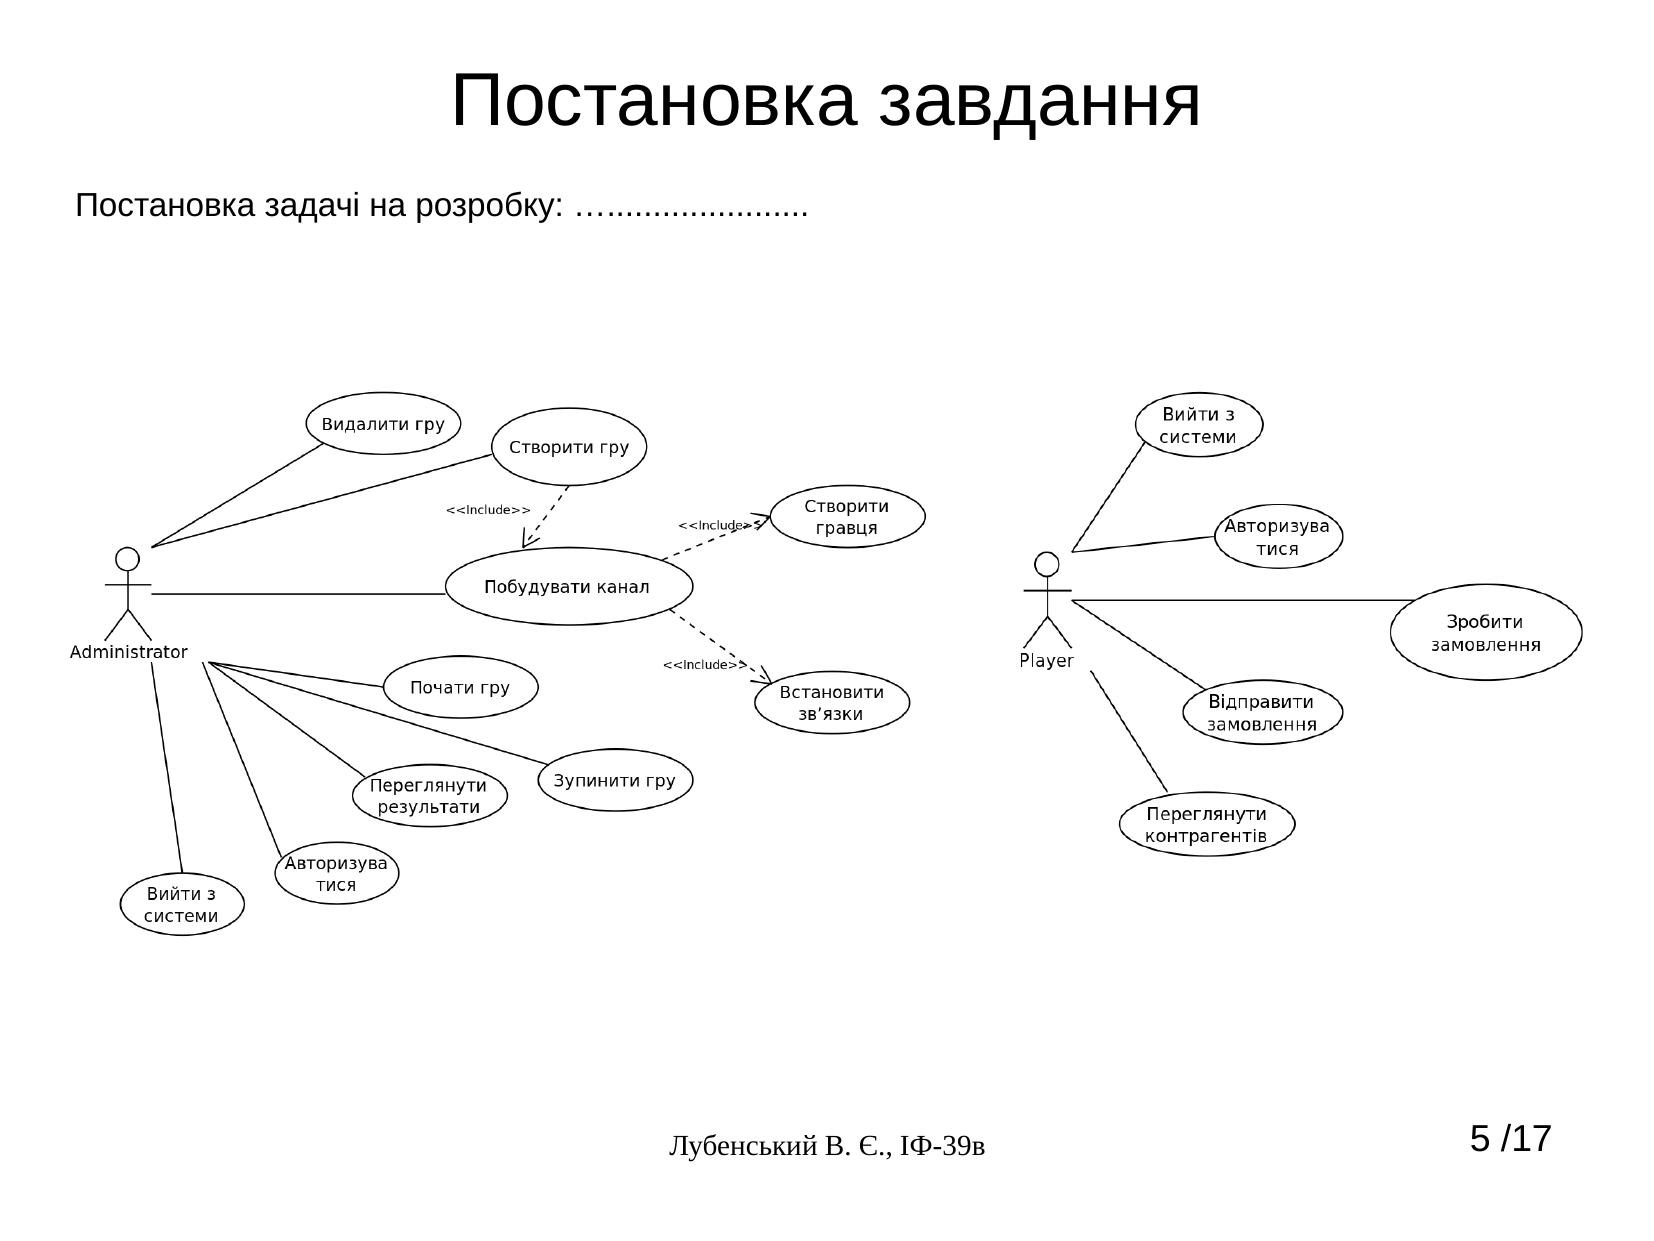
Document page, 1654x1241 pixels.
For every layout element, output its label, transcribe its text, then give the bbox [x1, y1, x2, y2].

picture [1001, 389, 1588, 862]
title Постановка завдання [82, 49, 1571, 151]
text_box <number> / [1455, 1110, 1496, 1181]
picture [52, 389, 931, 941]
title Постановка задачі на розробку: …...................... [75, 154, 1564, 256]
text_box 17 [1496, 1110, 1654, 1181]
